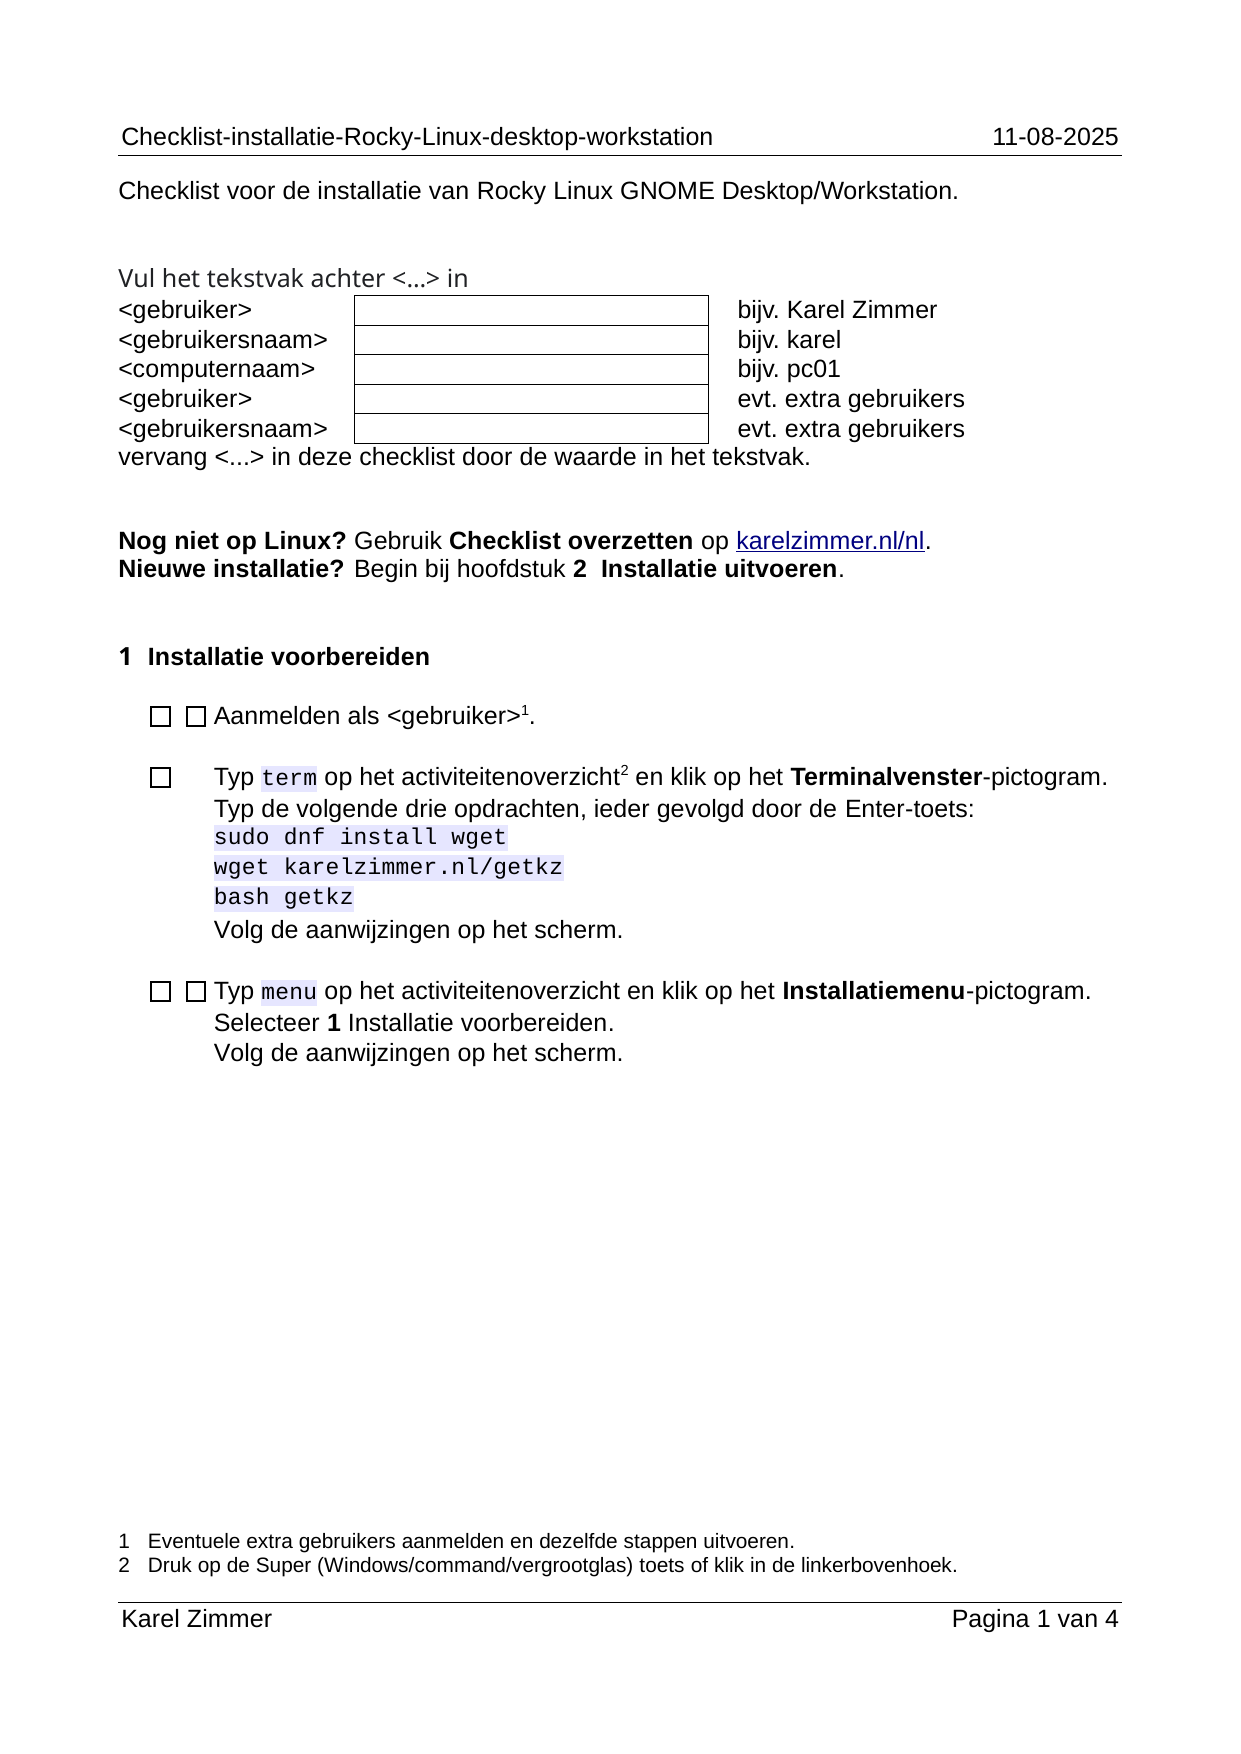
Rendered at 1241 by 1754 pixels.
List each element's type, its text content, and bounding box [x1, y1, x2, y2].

table_cell [177, 915, 213, 945]
table_cell [142, 1038, 177, 1068]
table_cell [118, 824, 142, 854]
table_cell [142, 824, 177, 854]
text <gebruiker> [118, 384, 354, 413]
table_cell [142, 854, 177, 884]
text bijv. karel [709, 325, 1122, 354]
table_cell Typ menu op het activiteitenoverzicht en klik op het Installatiemenu-pictogram. [213, 976, 1122, 1007]
table_cell [118, 854, 142, 884]
table_cell [177, 1008, 213, 1038]
text bijv. Karel Zimmer [709, 295, 1122, 325]
table_cell bash getkz [213, 885, 1122, 915]
table_cell [118, 945, 142, 976]
table_cell [213, 945, 1122, 976]
table_cell [142, 731, 177, 762]
table_cell [177, 885, 213, 915]
table_cell Selecteer 1 Installatie voorbereiden. [213, 1008, 1122, 1038]
table_cell [118, 794, 142, 824]
table_cell [177, 945, 213, 976]
text <gebruikersnaam> [118, 325, 354, 354]
table_cell [118, 1008, 142, 1038]
text Checklist voor de installatie van Rocky Linux GNOME Desktop/Workstation. [118, 177, 1122, 205]
table_cell [118, 762, 142, 794]
table_cell Volg de aanwijzingen op het scherm. [213, 915, 1122, 945]
text evt. extra gebruikers [709, 384, 1122, 413]
text Vul het tekstvak achter <...> in [118, 261, 1122, 295]
table_cell [177, 854, 213, 884]
table_cell [142, 915, 177, 945]
table_cell wget karelzimmer.nl/getkz [213, 854, 1122, 884]
table_cell [142, 762, 177, 794]
table_cell [142, 1008, 177, 1038]
text vervang <...> in deze checklist door de waarde in het tekstvak. [118, 443, 1122, 471]
table_cell [213, 731, 1122, 762]
table_header [177, 701, 213, 731]
text Nieuwe installatie? Begin bij hoofdstuk 2 Installatie uitvoeren. [118, 555, 1122, 583]
table_cell [118, 976, 142, 1007]
text evt. extra gebruikers [709, 413, 1122, 443]
table_cell [118, 915, 142, 945]
table_cell [118, 731, 142, 762]
table_cell sudo dnf install wget [213, 824, 1122, 854]
table_cell [177, 824, 213, 854]
table_cell [177, 762, 213, 794]
table_header [142, 701, 177, 731]
table_cell [142, 945, 177, 976]
table_cell [177, 1038, 213, 1068]
text <gebruiker> [118, 295, 354, 325]
table_cell Volg de aanwijzingen op het scherm. [213, 1038, 1122, 1068]
text bijv. pc01 [709, 354, 1122, 384]
table_cell [118, 1038, 142, 1068]
table_header [118, 701, 142, 731]
text Nog niet op Linux? Gebruik Checklist overzetten op karelzimmer.nl/nl. [118, 527, 1122, 555]
text <gebruikersnaam> [118, 413, 354, 443]
table_header Aanmelden als <gebruiker>. [213, 701, 1122, 731]
table_cell [177, 976, 213, 1007]
text <computernaam> [118, 354, 354, 384]
table_cell [118, 885, 142, 915]
table_cell [142, 976, 177, 1007]
table_cell Typ de volgende drie opdrachten, ieder gevolgd door de Enter-toets: [213, 794, 1122, 824]
list Installatie voorbereiden [118, 639, 1122, 673]
table_cell [142, 885, 177, 915]
table_cell [177, 731, 213, 762]
table_cell [177, 794, 213, 824]
table_cell Typ term op het activiteitenoverzicht en klik op het Terminalvenster-pictogram. [213, 762, 1122, 794]
table_cell [142, 794, 177, 824]
